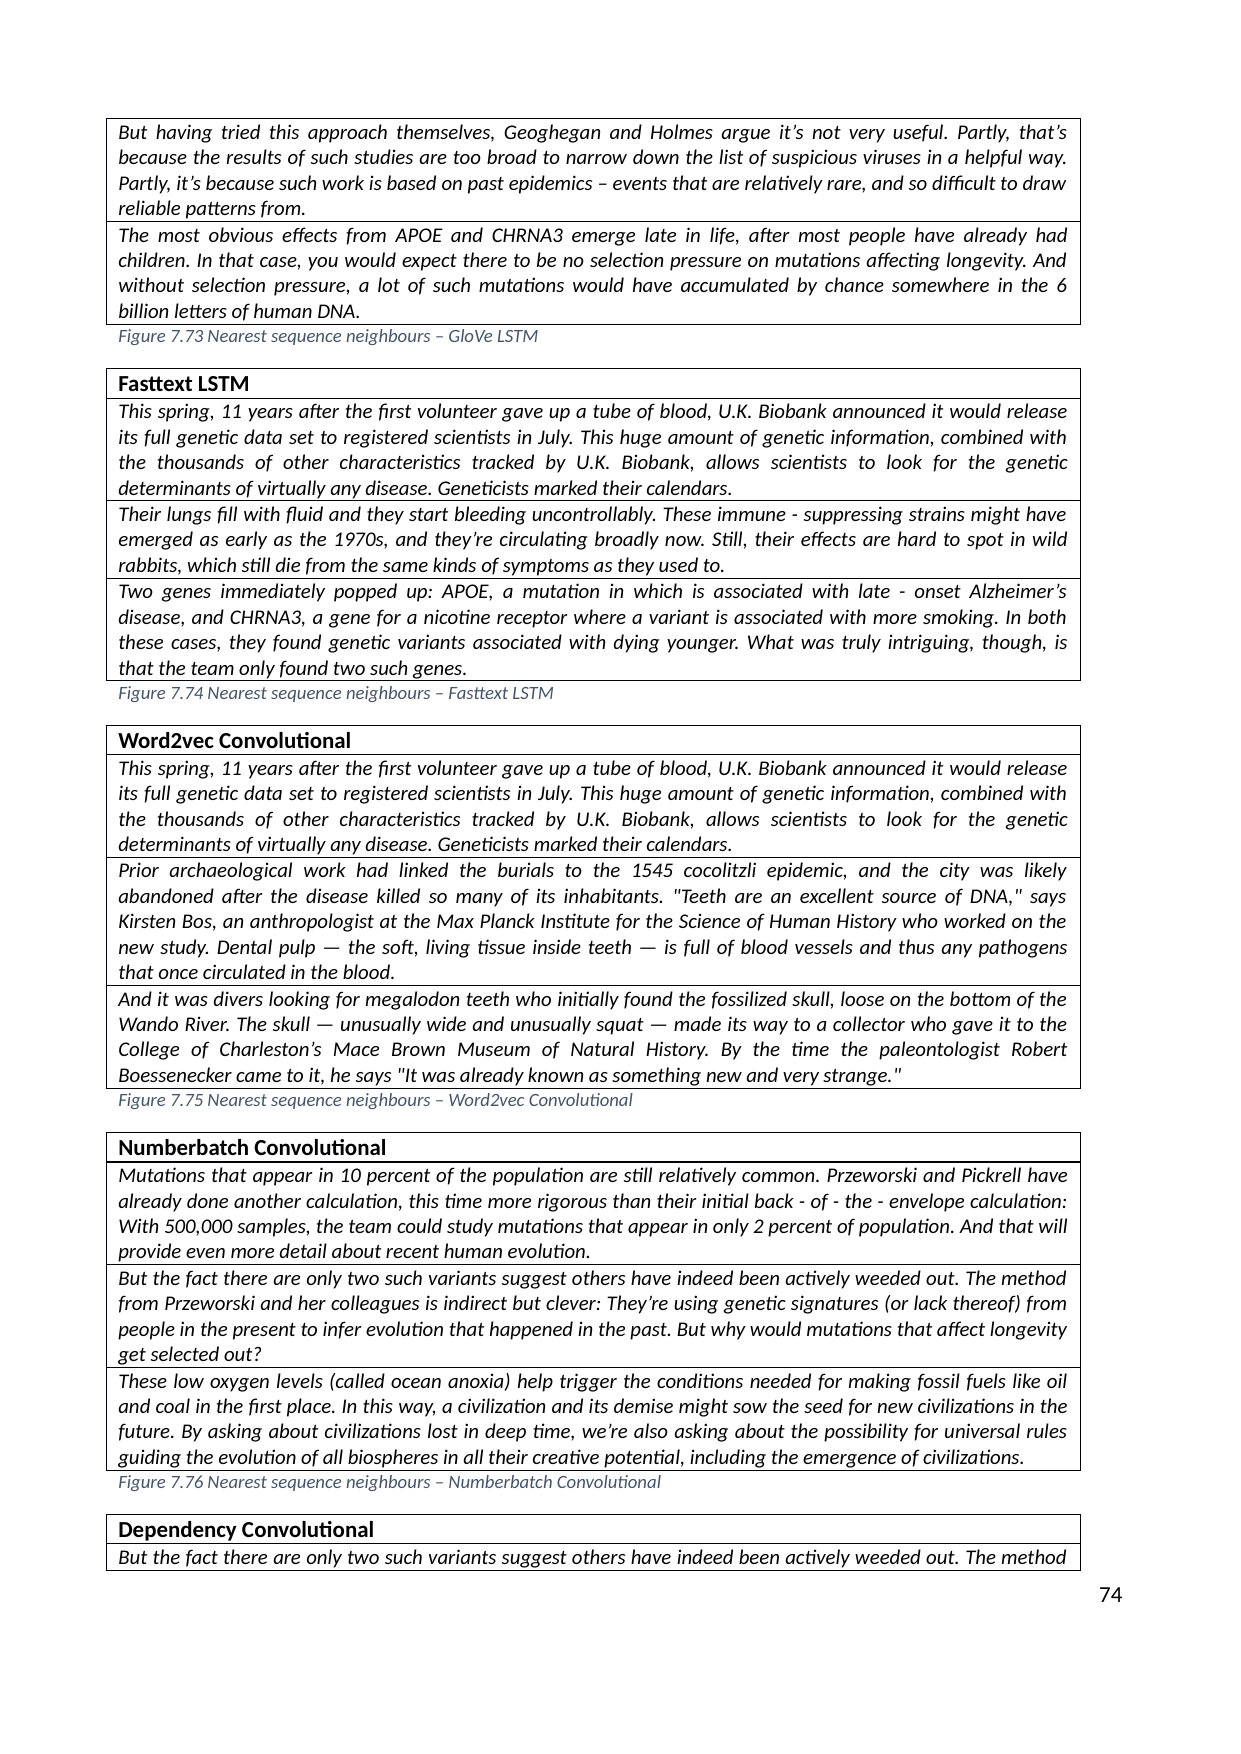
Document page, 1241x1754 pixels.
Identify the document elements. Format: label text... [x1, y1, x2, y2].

table_cell This spring, 11 years after the first volunteer gave up a tube of blood, U.K. Biobank announced it would release its full genetic data set to registered scientists in July. This huge amount of genetic information, combined with the thousands of other characteristics tracked by U.K. Biobank, allows scientists to look for the genetic determinants of virtually any disease. Geneticists marked their calendars. [107, 399, 1080, 500]
text Figure 7.75 Nearest sequence neighbours – Word2vec Convolutional [118, 1088, 1122, 1111]
table_cell Prior archaeological work had linked the burials to the 1545 cocolitzli epidemic, and the city was likely abandoned after the disease killed so many of its inhabitants. "Teeth are an excellent source of DNA," says Kirsten Bos, an anthropologist at the Max Planck Institute for the Science of Human History who worked on the new study. Dental pulp — the soft, living tissue inside teeth — is full of blood vessels and thus any pathogens that once circulated in the blood. [107, 858, 1080, 985]
table_cell These low oxygen levels (called ocean anoxia) help trigger the conditions needed for making fossil fuels like oil and coal in the first place. In this way, a civilization and its demise might sow the seed for new civilizations in the future. By asking about civilizations lost in deep time, we’re also asking about the possibility for universal rules guiding the evolution of all biospheres in all their creative potential, including the emergence of civilizations. [107, 1368, 1080, 1469]
table_cell The most obvious effects from APOE and CHRNA3 emerge late in life, after most people have already had children. In that case, you would expect there to be no selection pressure on mutations affecting longevity. And without selection pressure, a lot of such mutations would have accumulated by chance somewhere in the 6 billion letters of human DNA. [107, 222, 1080, 323]
table_cell But the fact there are only two such variants suggest others have indeed been actively weeded out. The method from Przeworski and her colleagues is indirect but clever: They’re using genetic signatures (or lack thereof) from people in the present to infer evolution that happened in the past. But why would mutations that affect longevity get selected out? [107, 1265, 1080, 1367]
table_header Numberbatch Convolutional [107, 1133, 1080, 1161]
table_cell But the fact there are only two such variants suggest others have indeed been actively weeded out. The method [107, 1544, 1080, 1570]
table_cell This spring, 11 years after the first volunteer gave up a tube of blood, U.K. Biobank announced it would release its full genetic data set to registered scientists in July. This huge amount of genetic information, combined with the thousands of other characteristics tracked by U.K. Biobank, allows scientists to look for the genetic determinants of virtually any disease. Geneticists marked their calendars. [107, 755, 1080, 857]
table_cell And it was divers looking for megalodon teeth who initially found the fossilized skull, loose on the bottom of the Wando River. The skull — unusually wide and unusually squat — made its way to a collector who gave it to the College of Charleston’s Mace Brown Museum of Natural History. By the time the paleontologist Robert Boessenecker came to it, he says "It was already known as something new and very strange." [107, 986, 1080, 1087]
table_cell Their lungs fill with fluid and they start bleeding uncontrollably. These immune - suppressing strains might have emerged as early as the 1970s, and they’re circulating broadly now. Still, their effects are hard to spot in wild rabbits, which still die from the same kinds of symptoms as they used to. [107, 501, 1080, 577]
table_header Dependency Convolutional [107, 1515, 1080, 1543]
table_header Word2vec Convolutional [107, 726, 1080, 754]
table_header Fasttext LSTM [107, 369, 1080, 397]
text Figure 7.73 Nearest sequence neighbours – GloVe LSTM [118, 324, 1122, 347]
table_cell But having tried this approach themselves, Geoghegan and Holmes argue it’s not very useful. Partly, that’s because the results of such studies are too broad to narrow down the list of suspicious viruses in a helpful way. Partly, it’s because such work is based on past epidemics – events that are relatively rare, and so difficult to draw reliable patterns from. [107, 119, 1080, 221]
text Figure 7.74 Nearest sequence neighbours – Fasttext LSTM [118, 681, 1122, 704]
text Figure 7.76 Nearest sequence neighbours – Numberbatch Convolutional [118, 1471, 1122, 1493]
table_cell Two genes immediately popped up: APOE, a mutation in which is associated with late - onset Alzheimer’s disease, and CHRNA3, a gene for a nicotine receptor where a variant is associated with more smoking. In both these cases, they found genetic variants associated with dying younger. What was truly intriguing, though, is that the team only found two such genes. [107, 579, 1080, 680]
table_cell Mutations that appear in 10 percent of the population are still relatively common. Przeworski and Pickrell have already done another calculation, this time more rigorous than their initial back - of - the - envelope calculation: With 500,000 samples, the team could study mutations that appear in only 2 percent of population. And that will provide even more detail about recent human evolution. [107, 1163, 1080, 1264]
